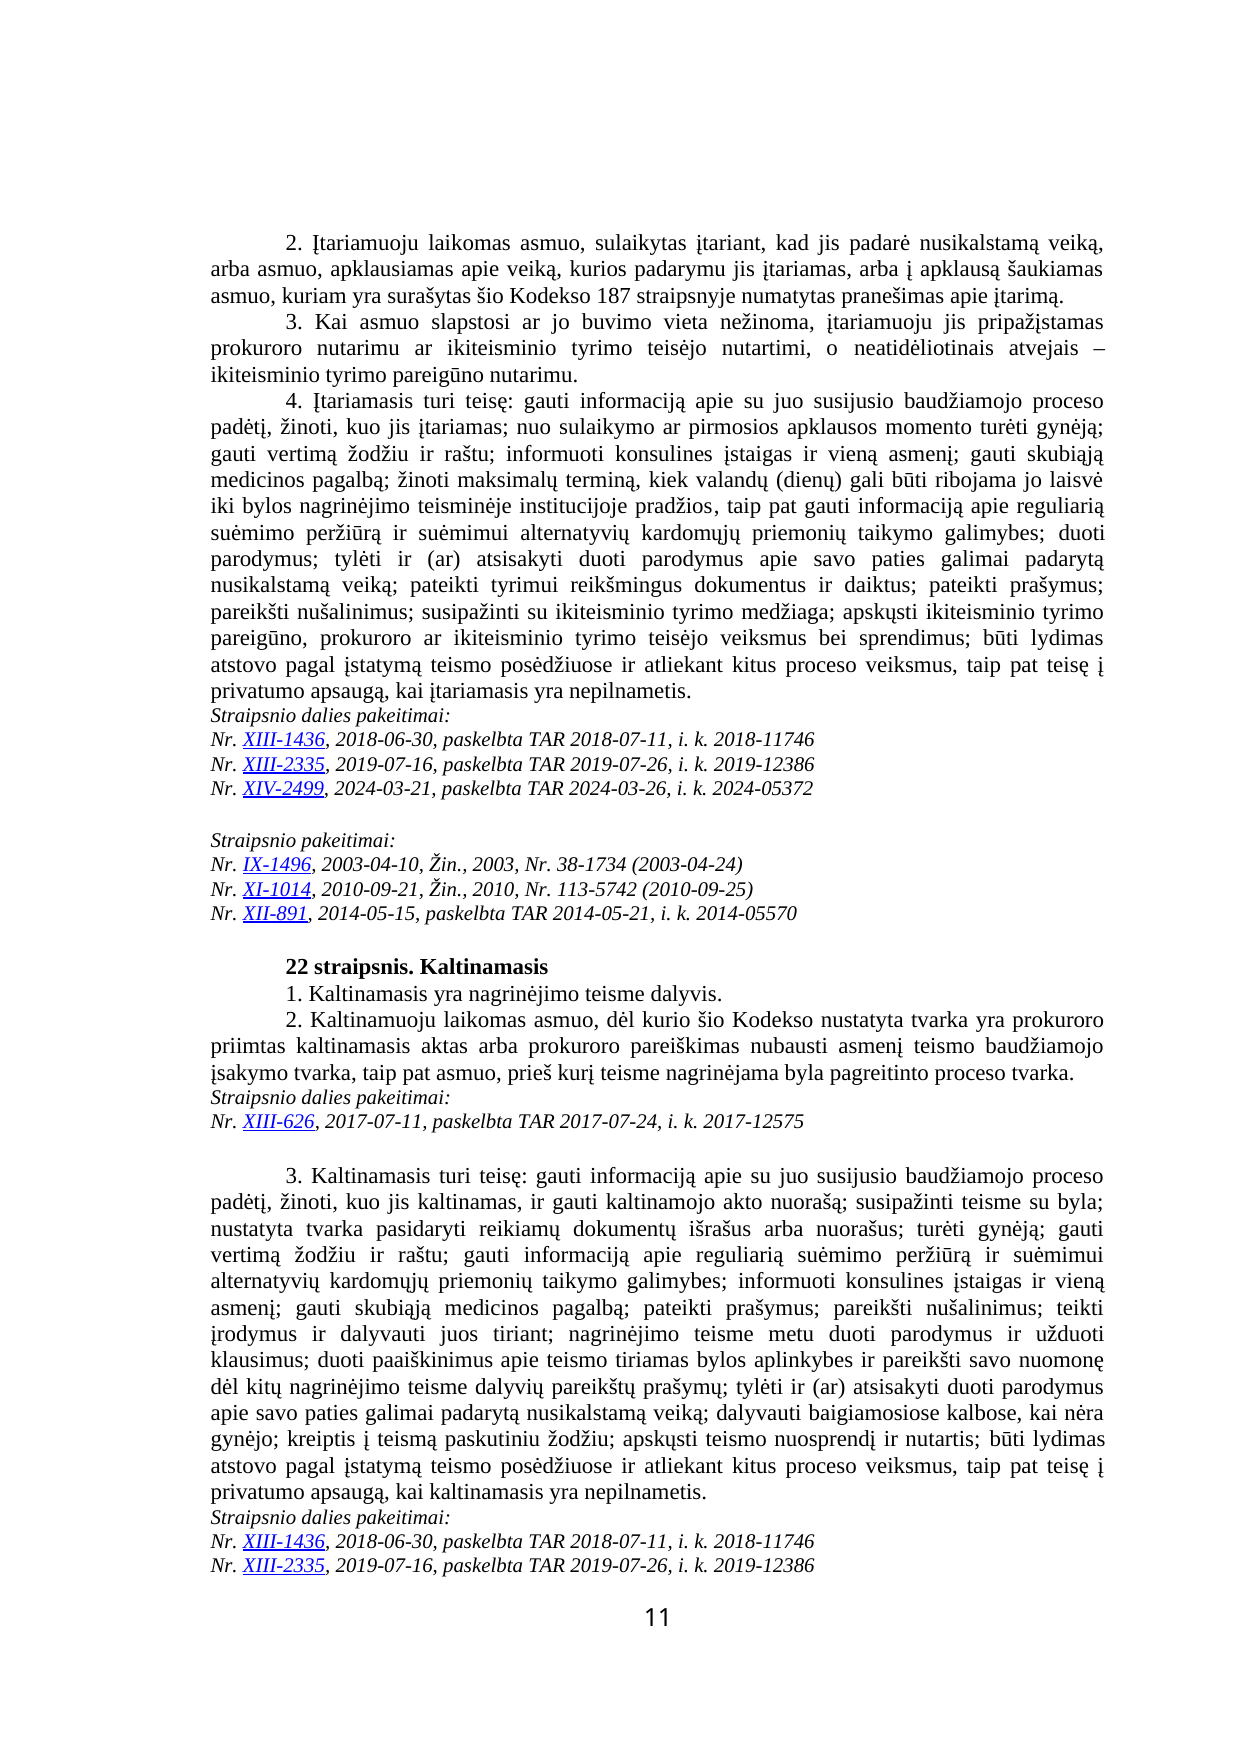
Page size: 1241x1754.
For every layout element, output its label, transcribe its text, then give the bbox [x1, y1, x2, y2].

text 3. Kaltinamasis turi teisę: gauti informaciją apie su juo susijusio baudžiamojo proceso padėtį, žinoti, kuo jis kaltinamas, ir gauti kaltinamojo akto nuorašą; susipažinti teisme su byla; nustatyta tvarka pasidaryti reikiamų dokumentų išrašus arba nuorašus; turėti gynėją; gauti vertimą žodžiu ir raštu; gauti informaciją apie reguliarią suėmimo peržiūrą ir suėmimui alternatyvių kardomųjų priemonių taikymo galimybes; informuoti konsulines įstaigas ir vieną asmenį; gauti skubiąją medicinos pagalbą; pateikti prašymus; pareikšti nušalinimus; teikti įrodymus ir dalyvauti juos tiriant; nagrinėjimo teisme metu duoti parodymus ir užduoti klausimus; duoti paaiškinimus apie teismo tiriamas bylos aplinkybes ir pareikšti savo nuomonę dėl kitų nagrinėjimo teisme dalyvių pareikštų prašymų; tylėti ir (ar) atsisakyti duoti parodymus apie savo paties galimai padarytą nusikalstamą veiką; dalyvauti baigiamosiose kalbose, kai nėra gynėjo; kreiptis į teismą paskutiniu žodžiu; apskųsti teismo nuosprendį ir nutartis; būti lydimas atstovo pagal įstatymą teismo posėdžiuose ir atliekant kitus proceso veiksmus, taip pat teisę į privatumo apsaugą, kai kaltinamasis yra nepilnametis. [210, 1162, 1105, 1504]
text 2. Įtariamuoju laikomas asmuo, sulaikytas įtariant, kad jis padarė nusikalstamą veiką, arba asmuo, apklausiamas apie veiką, kurios padarymu jis įtariamas, arba į apklausą šaukiamas asmuo, kuriam yra surašytas šio Kodekso 187 straipsnyje numatytas pranešimas apie įtarimą. [210, 229, 1105, 308]
text Nr. IX-1496, 2003-04-10, Žin., 2003, Nr. 38-1734 (2003-04-24) [210, 852, 1105, 876]
text Nr. XIII-1436, 2018-06-30, paskelbta TAR 2018-07-11, i. k. 2018-11746 [210, 1529, 1105, 1553]
text Nr. XII-891, 2014-05-15, paskelbta TAR 2014-05-21, i. k. 2014-05570 [210, 901, 1105, 924]
text Straipsnio dalies pakeitimai: [210, 703, 1105, 727]
text Nr. XI-1014, 2010-09-21, Žin., 2010, Nr. 113-5742 (2010-09-25) [210, 876, 1105, 901]
text Nr. XIII-626, 2017-07-11, paskelbta TAR 2017-07-24, i. k. 2017-12575 [210, 1109, 1105, 1133]
text 2. Kaltinamuoju laikomas asmuo, dėl kurio šio Kodekso nustatyta tvarka yra prokuroro priimtas kaltinamasis aktas arba prokuroro pareiškimas nubausti asmenį teismo baudžiamojo įsakymo tvarka, taip pat asmuo, prieš kurį teisme nagrinėjama byla pagreitinto proceso tvarka. [210, 1006, 1105, 1085]
text Straipsnio pakeitimai: [210, 828, 1105, 852]
text Straipsnio dalies pakeitimai: [210, 1504, 1105, 1529]
text 22 straipsnis. Kaltinamasis [210, 953, 1105, 980]
text 1. Kaltinamasis yra nagrinėjimo teisme dalyvis. [210, 980, 1105, 1006]
text Nr. XIV-2499, 2024-03-21, paskelbta TAR 2024-03-26, i. k. 2024-05372 [210, 776, 1105, 799]
text Straipsnio dalies pakeitimai: [210, 1085, 1105, 1109]
text Nr. XIII-2335, 2019-07-16, paskelbta TAR 2019-07-26, i. k. 2019-12386 [210, 751, 1105, 776]
text Nr. XIII-2335, 2019-07-16, paskelbta TAR 2019-07-26, i. k. 2019-12386 [210, 1553, 1105, 1577]
text Nr. XIII-1436, 2018-06-30, paskelbta TAR 2018-07-11, i. k. 2018-11746 [210, 727, 1105, 751]
text 3. Kai asmuo slapstosi ar jo buvimo vieta nežinoma, įtariamuoju jis pripažįstamas prokuroro nutarimu ar ikiteisminio tyrimo teisėjo nutartimi, o neatidėliotinais atvejais – ikiteisminio tyrimo pareigūno nutarimu. [210, 308, 1105, 387]
text 4. Įtariamasis turi teisę: gauti informaciją apie su juo susijusio baudžiamojo proceso padėtį, žinoti, kuo jis įtariamas; nuo sulaikymo ar pirmosios apklausos momento turėti gynėją; gauti vertimą žodžiu ir raštu; informuoti konsulines įstaigas ir vieną asmenį; gauti skubiąją medicinos pagalbą; žinoti maksimalų terminą, kiek valandų (dienų) gali būti ribojama jo laisvė iki bylos nagrinėjimo teisminėje institucijoje pradžios, taip pat gauti informaciją apie reguliarią suėmimo peržiūrą ir suėmimui alternatyvių kardomųjų priemonių taikymo galimybes; duoti parodymus; tylėti ir (ar) atsisakyti duoti parodymus apie savo paties galimai padarytą nusikalstamą veiką; pateikti tyrimui reikšmingus dokumentus ir daiktus; pateikti prašymus; pareikšti nušalinimus; susipažinti su ikiteisminio tyrimo medžiaga; apskųsti ikiteisminio tyrimo pareigūno, prokuroro ar ikiteisminio tyrimo teisėjo veiksmus bei sprendimus; būti lydimas atstovo pagal įstatymą teismo posėdžiuose ir atliekant kitus proceso veiksmus, taip pat teisę į privatumo apsaugą, kai įtariamasis yra nepilnametis. [210, 387, 1105, 703]
